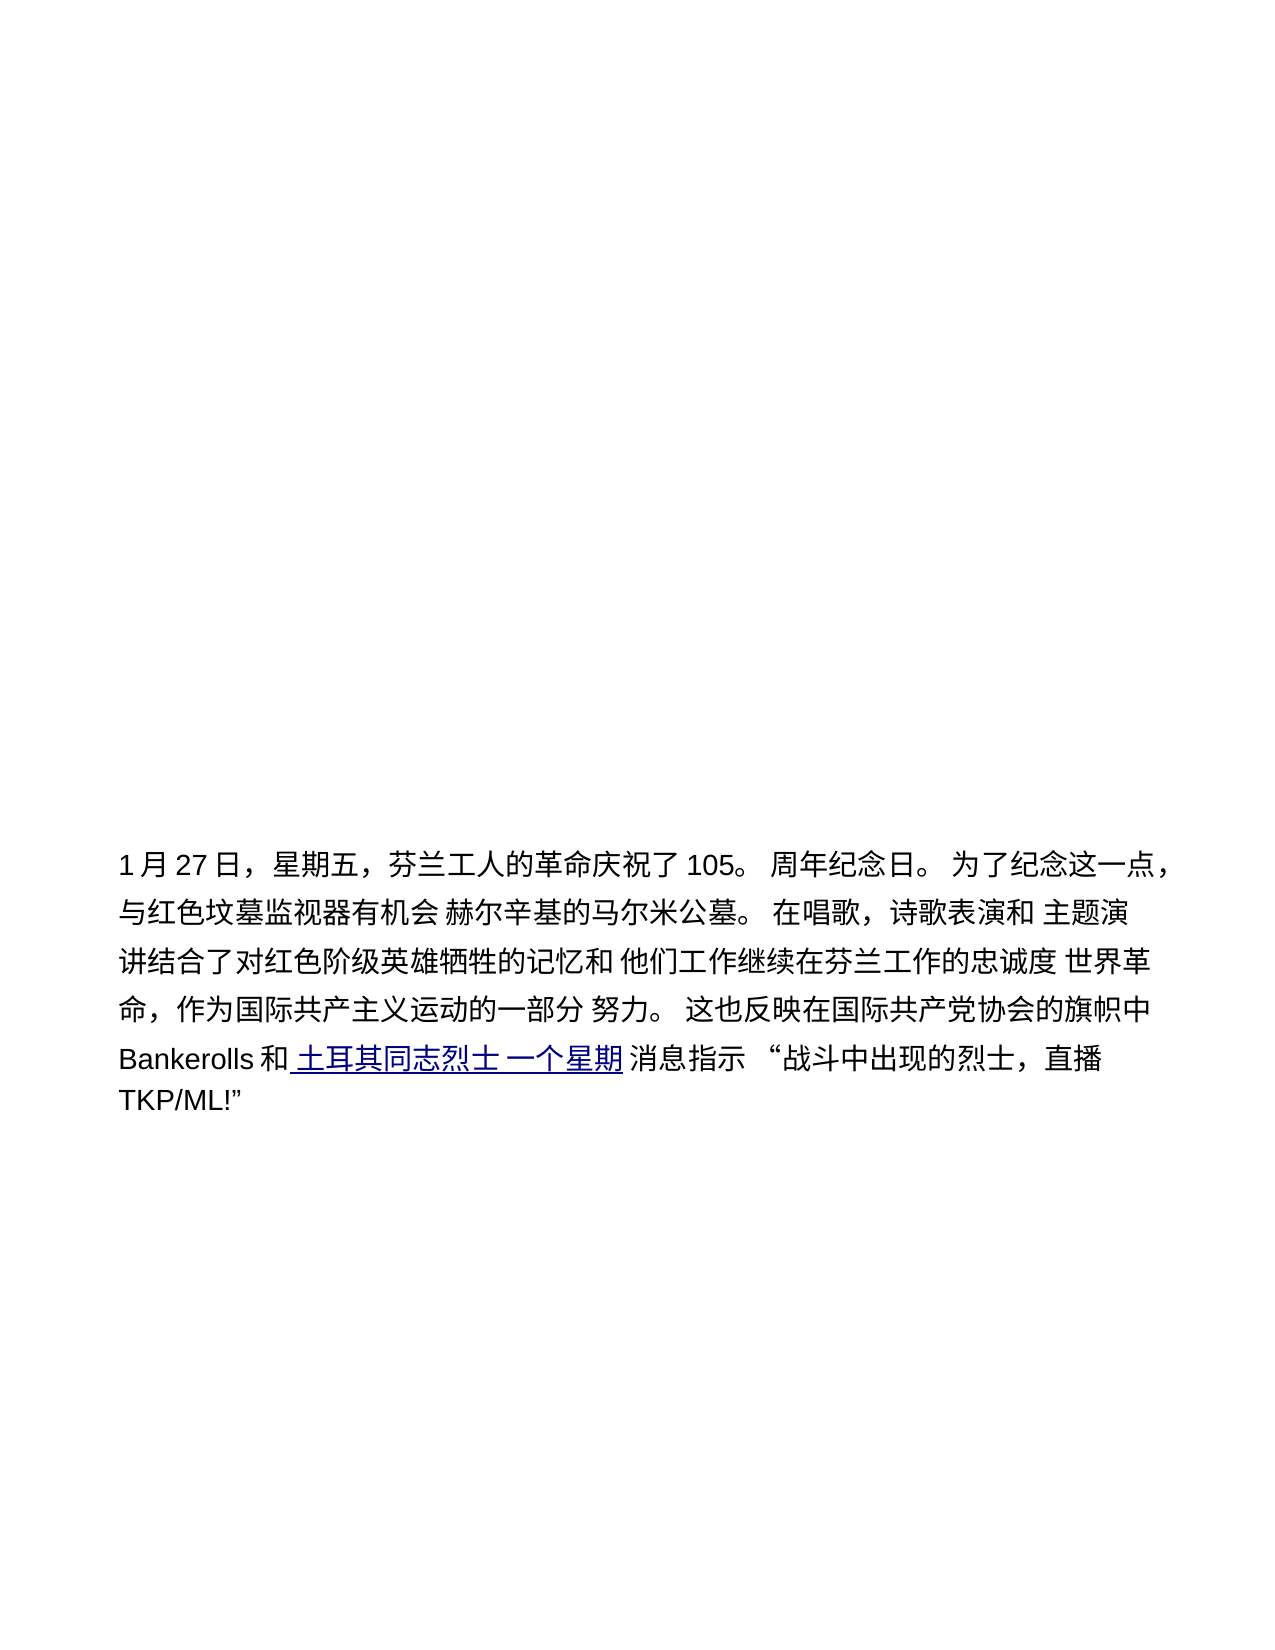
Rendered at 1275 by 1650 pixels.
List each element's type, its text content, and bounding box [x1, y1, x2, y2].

text 1月27日，星期五，芬兰工人的革命庆祝了105。 周年纪念日。 为了纪念这一点，与红色坟墓监视器有机会 赫尔辛基的马尔米公墓。 在唱歌，诗歌表演和 主题演讲结合了对红色阶级英雄牺牲的记忆和 他们工作继续在芬兰工作的忠诚度 世界革命，作为国际共产主义运动的一部分 努力。 这也反映在国际共产党协会的旗帜中 Bankerolls和 土耳其同志烈士 一个星期 消息指示 “战斗中出现的烈士，直播TKP/ML!” [118, 118, 1157, 1116]
